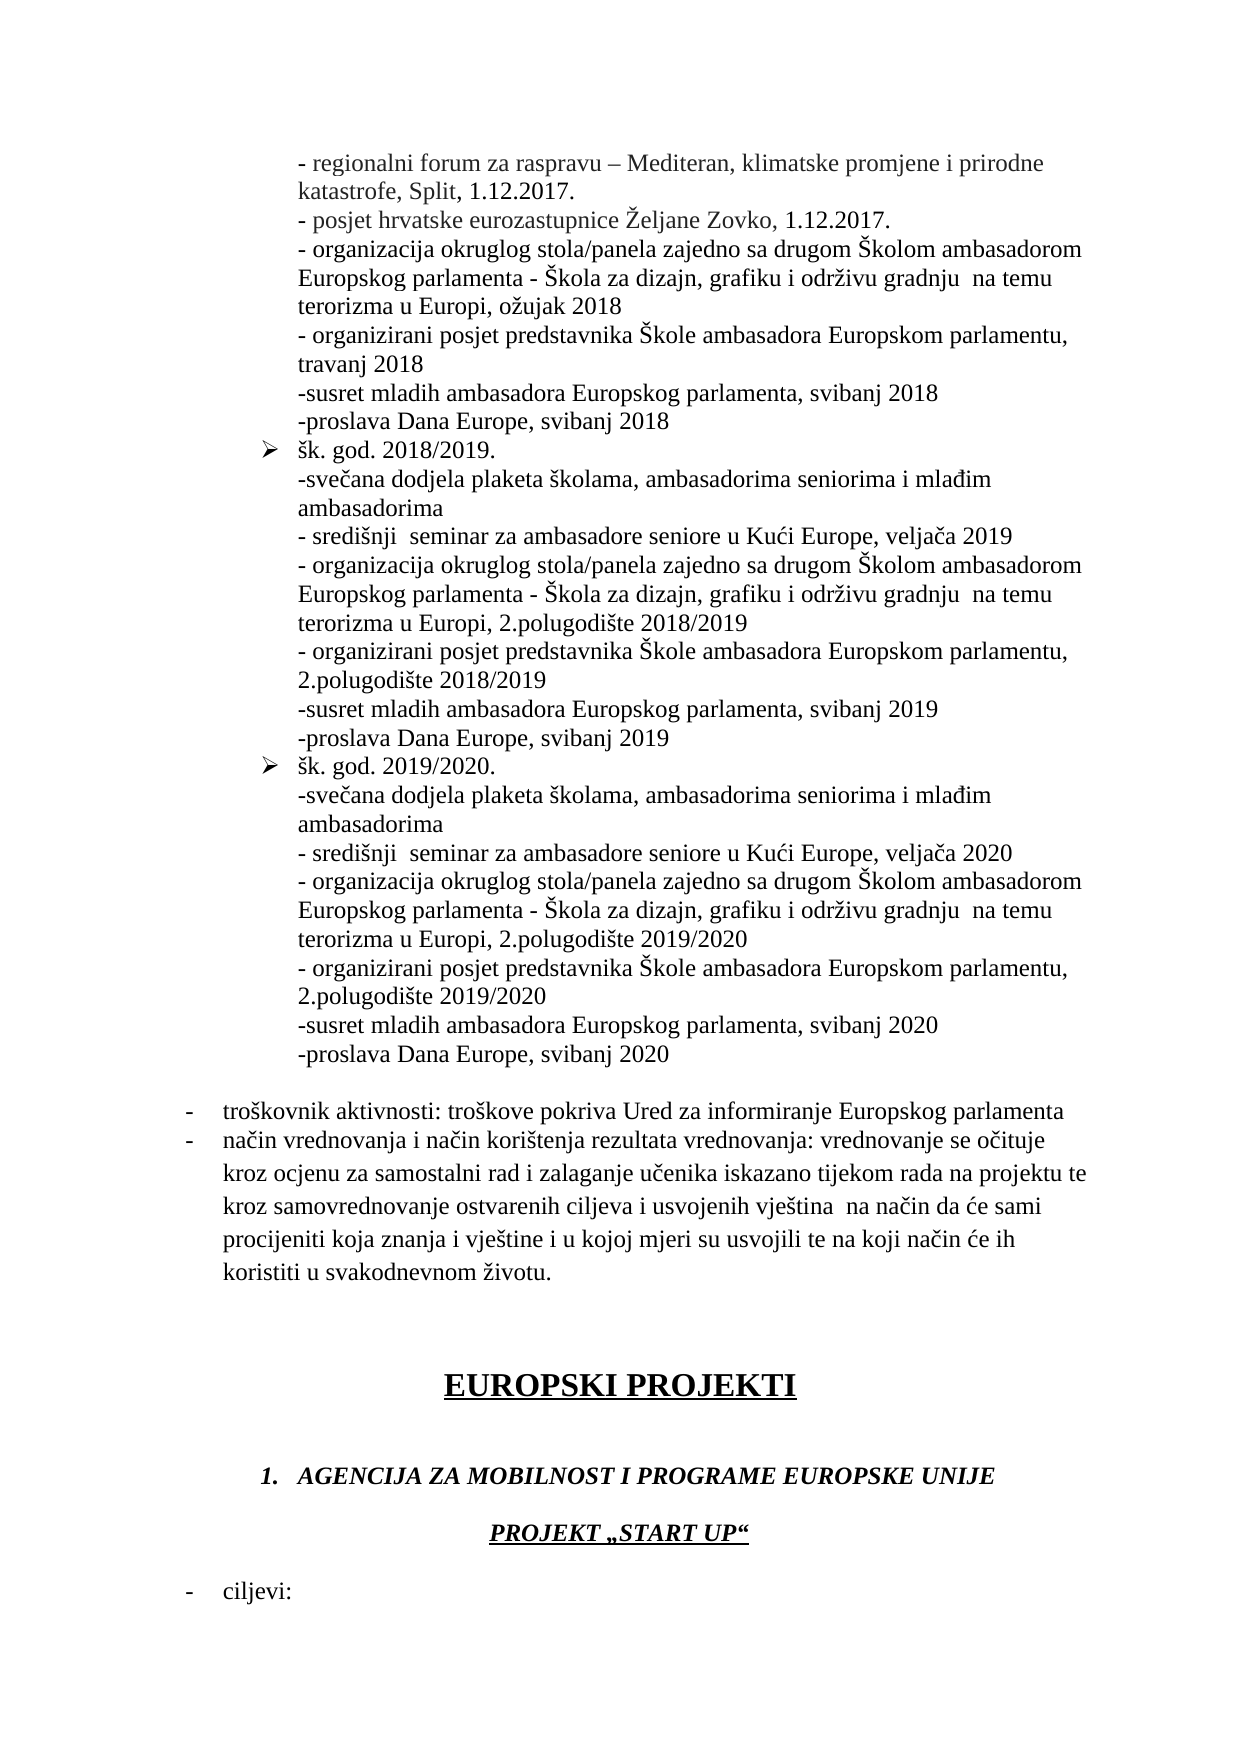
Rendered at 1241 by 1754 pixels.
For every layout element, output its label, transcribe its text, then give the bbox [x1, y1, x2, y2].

text -susret mladih ambasadora Europskog parlamenta, svibanj 2019 [298, 694, 1093, 723]
list šk. god. 2019/2020. [260, 751, 1093, 780]
list troškovnik aktivnosti: troškove pokriva Ured za informiranje Europskog parlamenta [185, 1096, 1093, 1125]
text -svečana dodjela plaketa školama, ambasadorima seniorima i mlađim ambasadorima [298, 464, 1093, 521]
text - organizirani posjet predstavnika Škole ambasadora Europskom parlamentu, 2.polugodište 2019/2020 [298, 953, 1093, 1010]
text - organizirani posjet predstavnika Škole ambasadora Europskom parlamentu, travanj 2018 [298, 320, 1093, 378]
list AGENCIJA ZA MOBILNOST I PROGRAME EUROPSKE UNIJE [260, 1461, 1093, 1489]
text - središnji seminar za ambasadore seniore u Kući Europe, veljača 2020 [298, 838, 1093, 866]
text -proslava Dana Europe, svibanj 2018 [298, 406, 1093, 435]
text -proslava Dana Europe, svibanj 2020 [298, 1039, 1093, 1068]
text - regionalni forum za raspravu – Mediteran, klimatske promjene i prirodne katastrofe, Split, 1.12.2017. [298, 148, 1093, 205]
text -svečana dodjela plaketa školama, ambasadorima seniorima i mlađim ambasadorima [298, 780, 1093, 838]
text -proslava Dana Europe, svibanj 2019 [298, 723, 1093, 751]
text PROJEKT „START UP“ [148, 1518, 1093, 1547]
text - organizirani posjet predstavnika Škole ambasadora Europskom parlamentu, 2.polugodište 2018/2019 [298, 636, 1093, 694]
text - organizacija okruglog stola/panela zajedno sa drugom Školom ambasadorom Europskog parlamenta - Škola za dizajn, grafiku i održivu gradnju na temu terorizma u Europi, 2.polugodište 2018/2019 [298, 550, 1093, 636]
text -susret mladih ambasadora Europskog parlamenta, svibanj 2018 [298, 378, 1093, 406]
list ciljevi: [185, 1576, 1093, 1604]
list način vrednovanja i način korištenja rezultata vrednovanja: vrednovanje se očituje kroz ocjenu za samostalni rad i zalaganje učenika iskazano tijekom rada na projektu te kroz samovrednovanje ostvarenih ciljeva i usvojenih vještina na način da će sami procijeniti koja znanja i vještine i u kojoj mjeri su usvojili te na koji način će ih koristiti u svakodnevnom životu. [185, 1125, 1093, 1286]
list šk. god. 2018/2019. [260, 435, 1093, 464]
text - organizacija okruglog stola/panela zajedno sa drugom Školom ambasadorom Europskog parlamenta - Škola za dizajn, grafiku i održivu gradnju na temu terorizma u Europi, ožujak 2018 [298, 234, 1093, 320]
text EUROPSKI PROJEKTI [148, 1365, 1093, 1403]
text - posjet hrvatske eurozastupnice Željane Zovko, 1.12.2017. [298, 205, 1093, 234]
text - središnji seminar za ambasadore seniore u Kući Europe, veljača 2019 [298, 521, 1093, 550]
text - organizacija okruglog stola/panela zajedno sa drugom Školom ambasadorom Europskog parlamenta - Škola za dizajn, grafiku i održivu gradnju na temu terorizma u Europi, 2.polugodište 2019/2020 [298, 866, 1093, 953]
text -susret mladih ambasadora Europskog parlamenta, svibanj 2020 [298, 1010, 1093, 1039]
